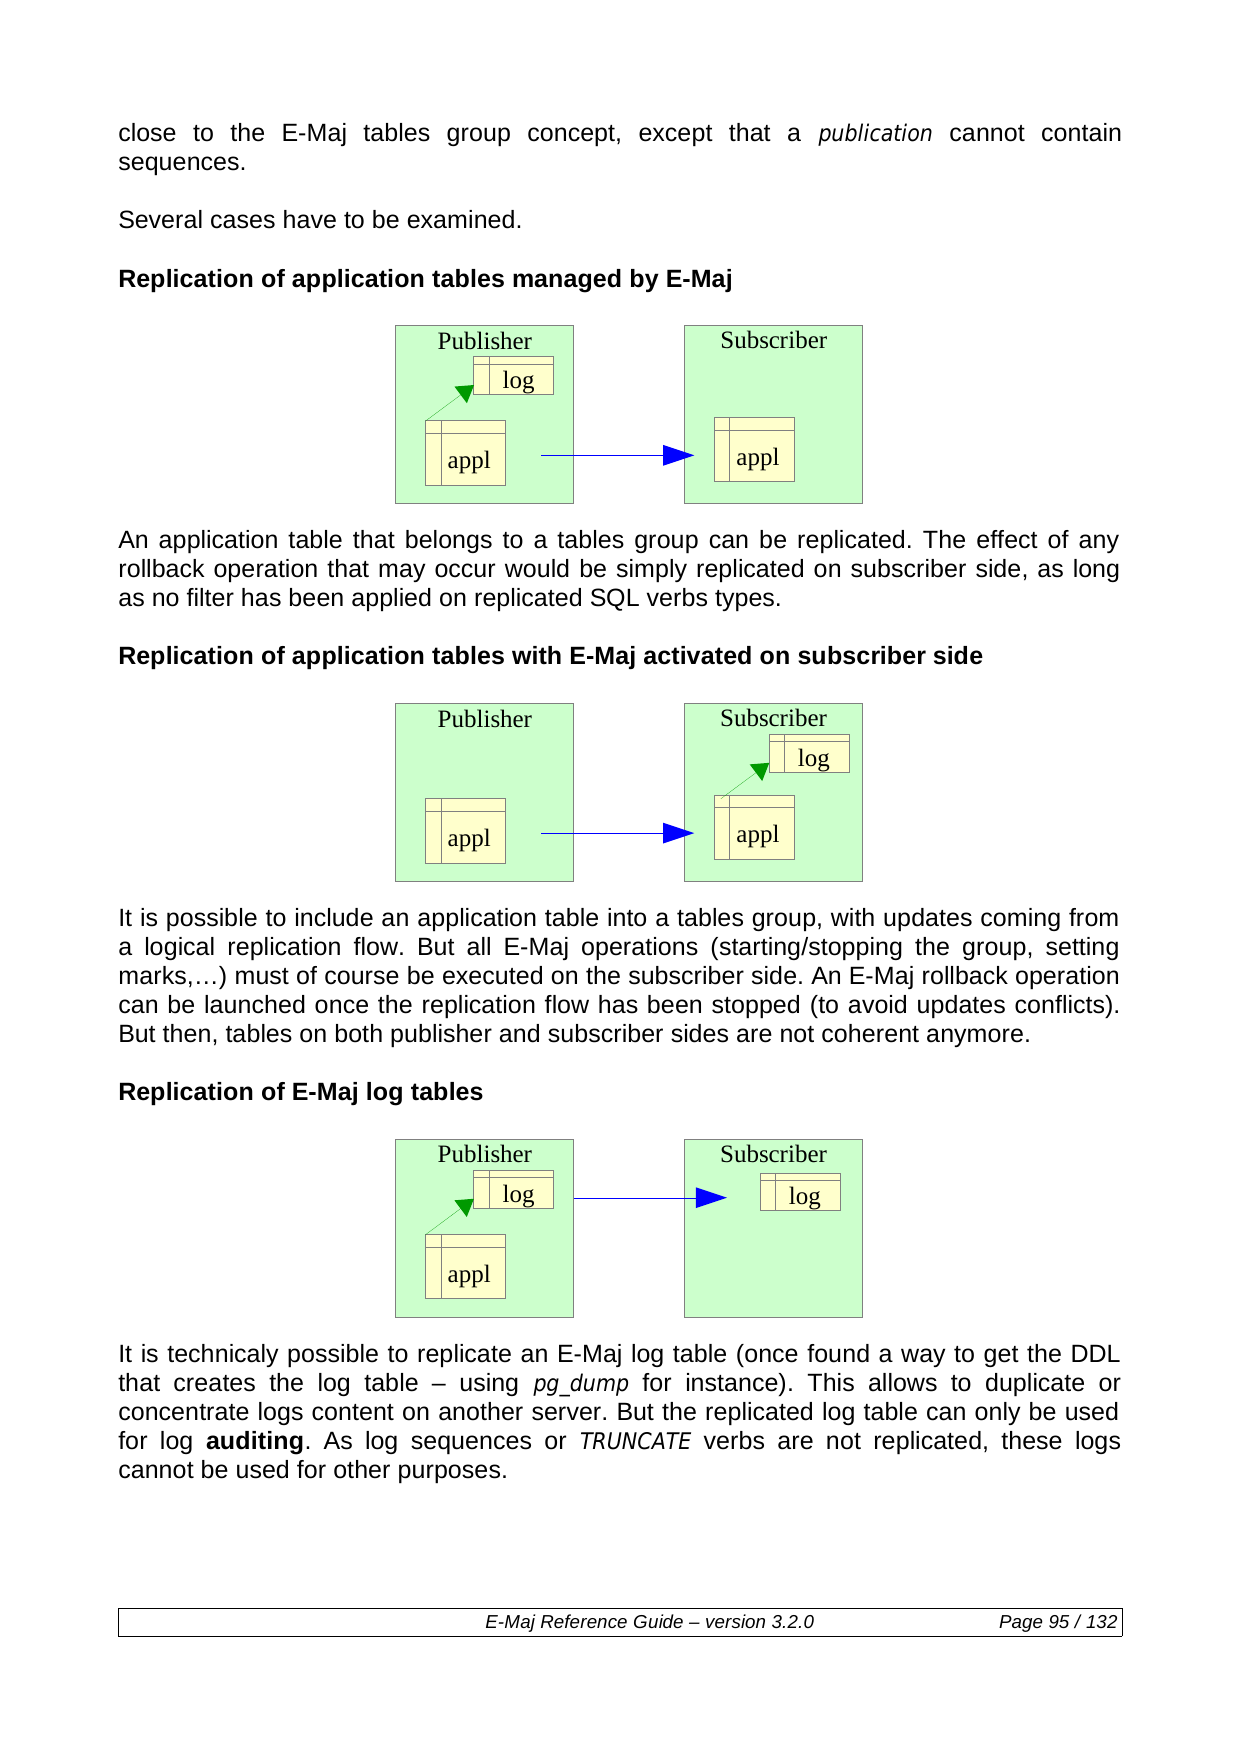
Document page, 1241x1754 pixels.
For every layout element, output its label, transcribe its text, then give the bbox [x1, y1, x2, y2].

text Replication of E-Maj log tables [118, 1077, 1122, 1106]
text It is possible to include an application table into a tables group, with updates coming from a logical replication flow. But all E-Maj operations (starting/stopping the group, setting marks,…) must of course be executed on the subscriber side. An E-Maj rollback operation can be launched once the replication flow has been stopped (to avoid updates conflicts). But then, tables on both publisher and subscriber sides are not coherent anymore. [118, 903, 1122, 1048]
text Several cases have to be examined. [118, 205, 1122, 234]
text close to the E-Maj tables group concept, except that a publication cannot contain sequences. [118, 118, 1122, 176]
text Replication of application tables managed by E-Maj [118, 263, 1122, 292]
text It is technicaly possible to replicate an E-Maj log table (once found a way to get the DDL that creates the log table – using pg_dump for instance). This allows to duplicate or concentrate logs content on another server. But the replicated log table can only be used for log auditing. As log sequences or TRUNCATE verbs are not replicated, these logs cannot be used for other purposes. [118, 1339, 1122, 1484]
text An application table that belongs to a tables group can be replicated. The effect of any rollback operation that may occur would be simply replicated on subscriber side, as long as no filter has been applied on replicated SQL verbs types. [118, 525, 1122, 612]
text Replication of application tables with E-Maj activated on subscriber side [118, 641, 1122, 670]
